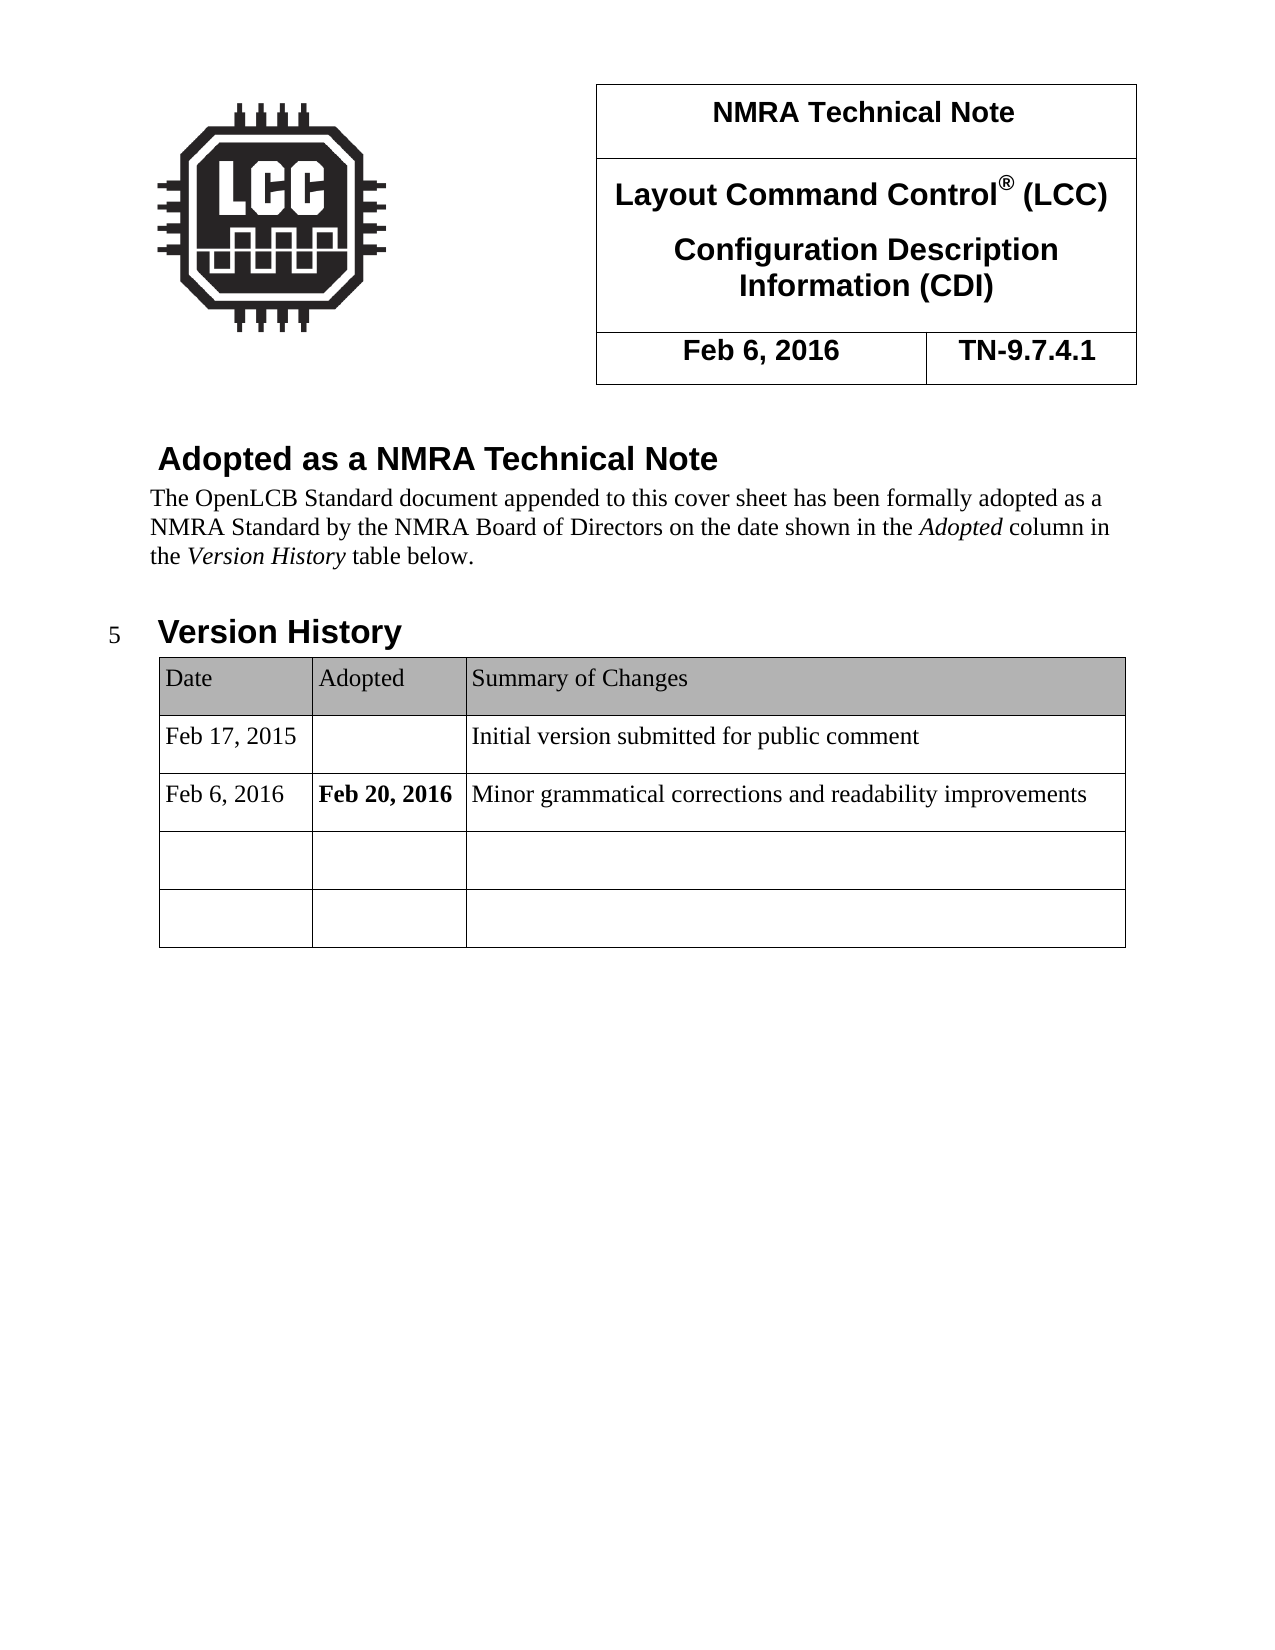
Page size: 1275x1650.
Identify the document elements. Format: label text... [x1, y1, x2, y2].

table_cell Feb 20, 2016 [313, 774, 466, 831]
table_cell Initial version submitted for public comment [467, 716, 1125, 773]
table_cell [313, 716, 466, 773]
table_cell [160, 890, 312, 947]
table_cell [467, 890, 1125, 947]
table_header Adopted [313, 658, 466, 715]
table_cell [313, 832, 466, 889]
table_cell Feb 6, 2016 [160, 774, 312, 831]
table_cell Feb 17, 2015 [160, 716, 312, 773]
picture [138, 83, 408, 349]
subtitle Adopted as a NMRA Technical Note [112, 439, 1125, 477]
table_cell [313, 890, 466, 947]
table_cell [160, 832, 312, 889]
table_header Summary of Changes [467, 658, 1125, 715]
table_cell Minor grammatical corrections and readability improvements [467, 774, 1125, 831]
text The OpenLCB Standard document appended to this cover sheet has been formally adopted as a NMRA Standard by the NMRA Board of Directors on the date shown in the Adopted column in the Version History table below. [150, 483, 1125, 570]
table_header Date [160, 658, 312, 715]
table_cell [467, 832, 1125, 889]
subtitle Version History [112, 612, 1125, 651]
